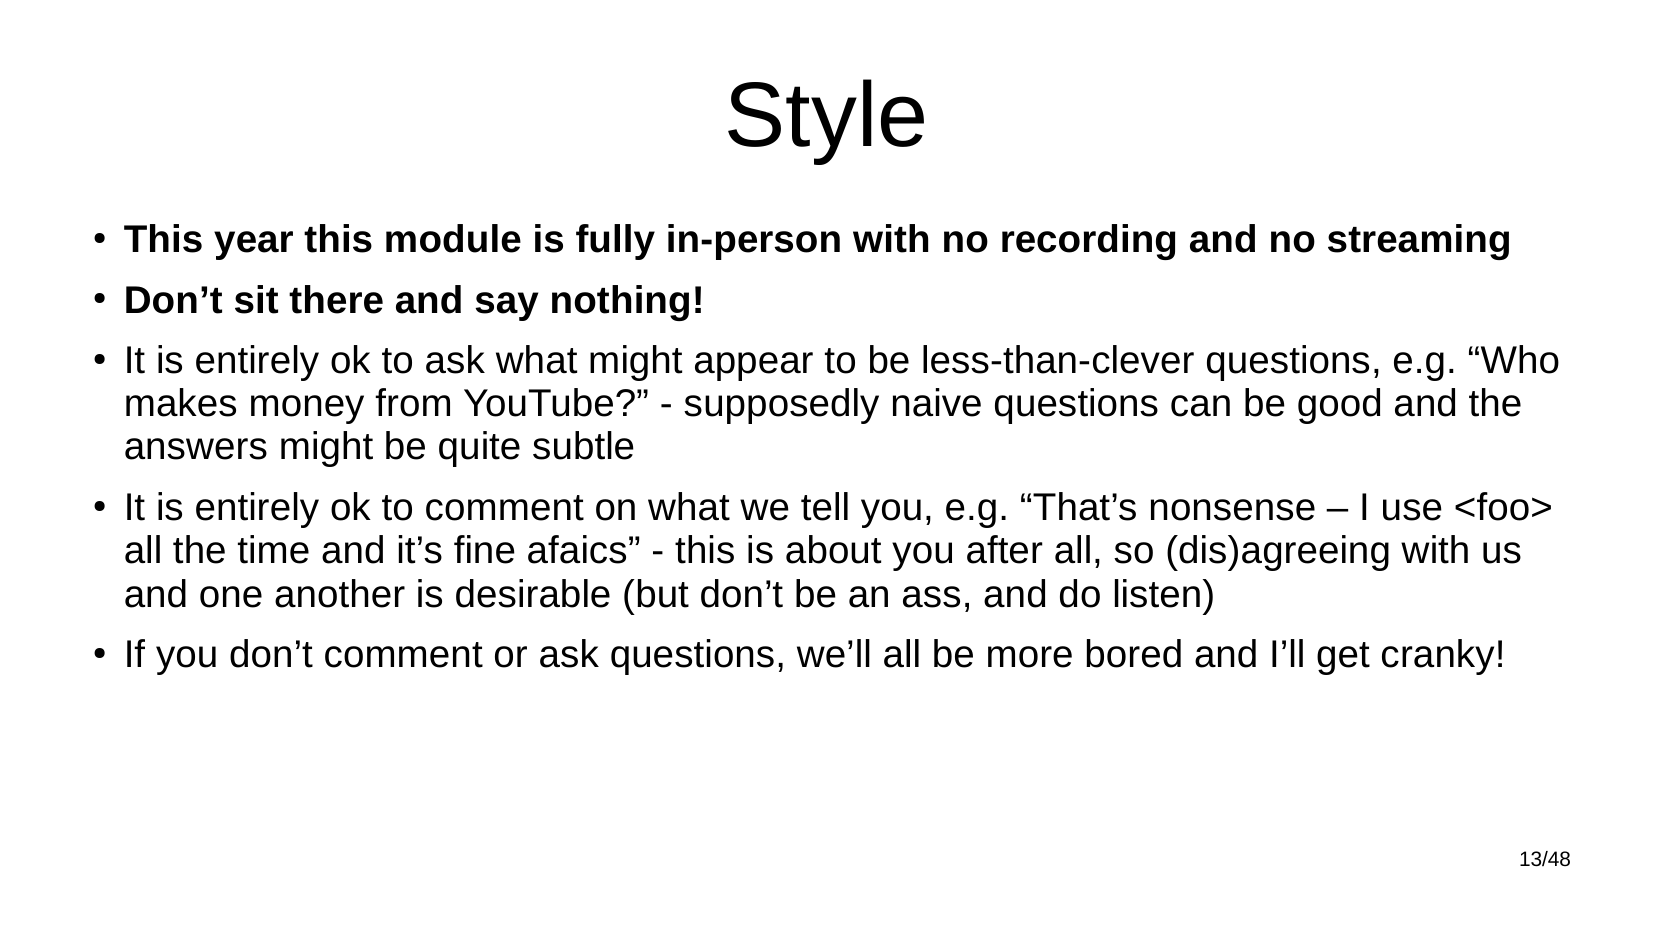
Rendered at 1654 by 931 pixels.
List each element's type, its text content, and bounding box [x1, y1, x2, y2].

list This year this module is fully in-person with no recording and no streaming Don’t sit there and say nothing! It is entirely ok to ask what might appear to be less-than-clever questions, e.g. “Who makes money from YouTube?” - supposedly naive questions can be good and the answers might be quite subtle It is entirely ok to comment on what we tell you, e.g. “That’s nonsense – I use <foo> all the time and it’s fine afaics” - this is about you after all, so (dis)agreeing with us and one another is desirable (but don’t be an ass, and do listen) If you don’t comment or ask questions, we’ll all be more bored and I’ll get cranky! [82, 217, 1571, 758]
title Style [82, 37, 1571, 193]
